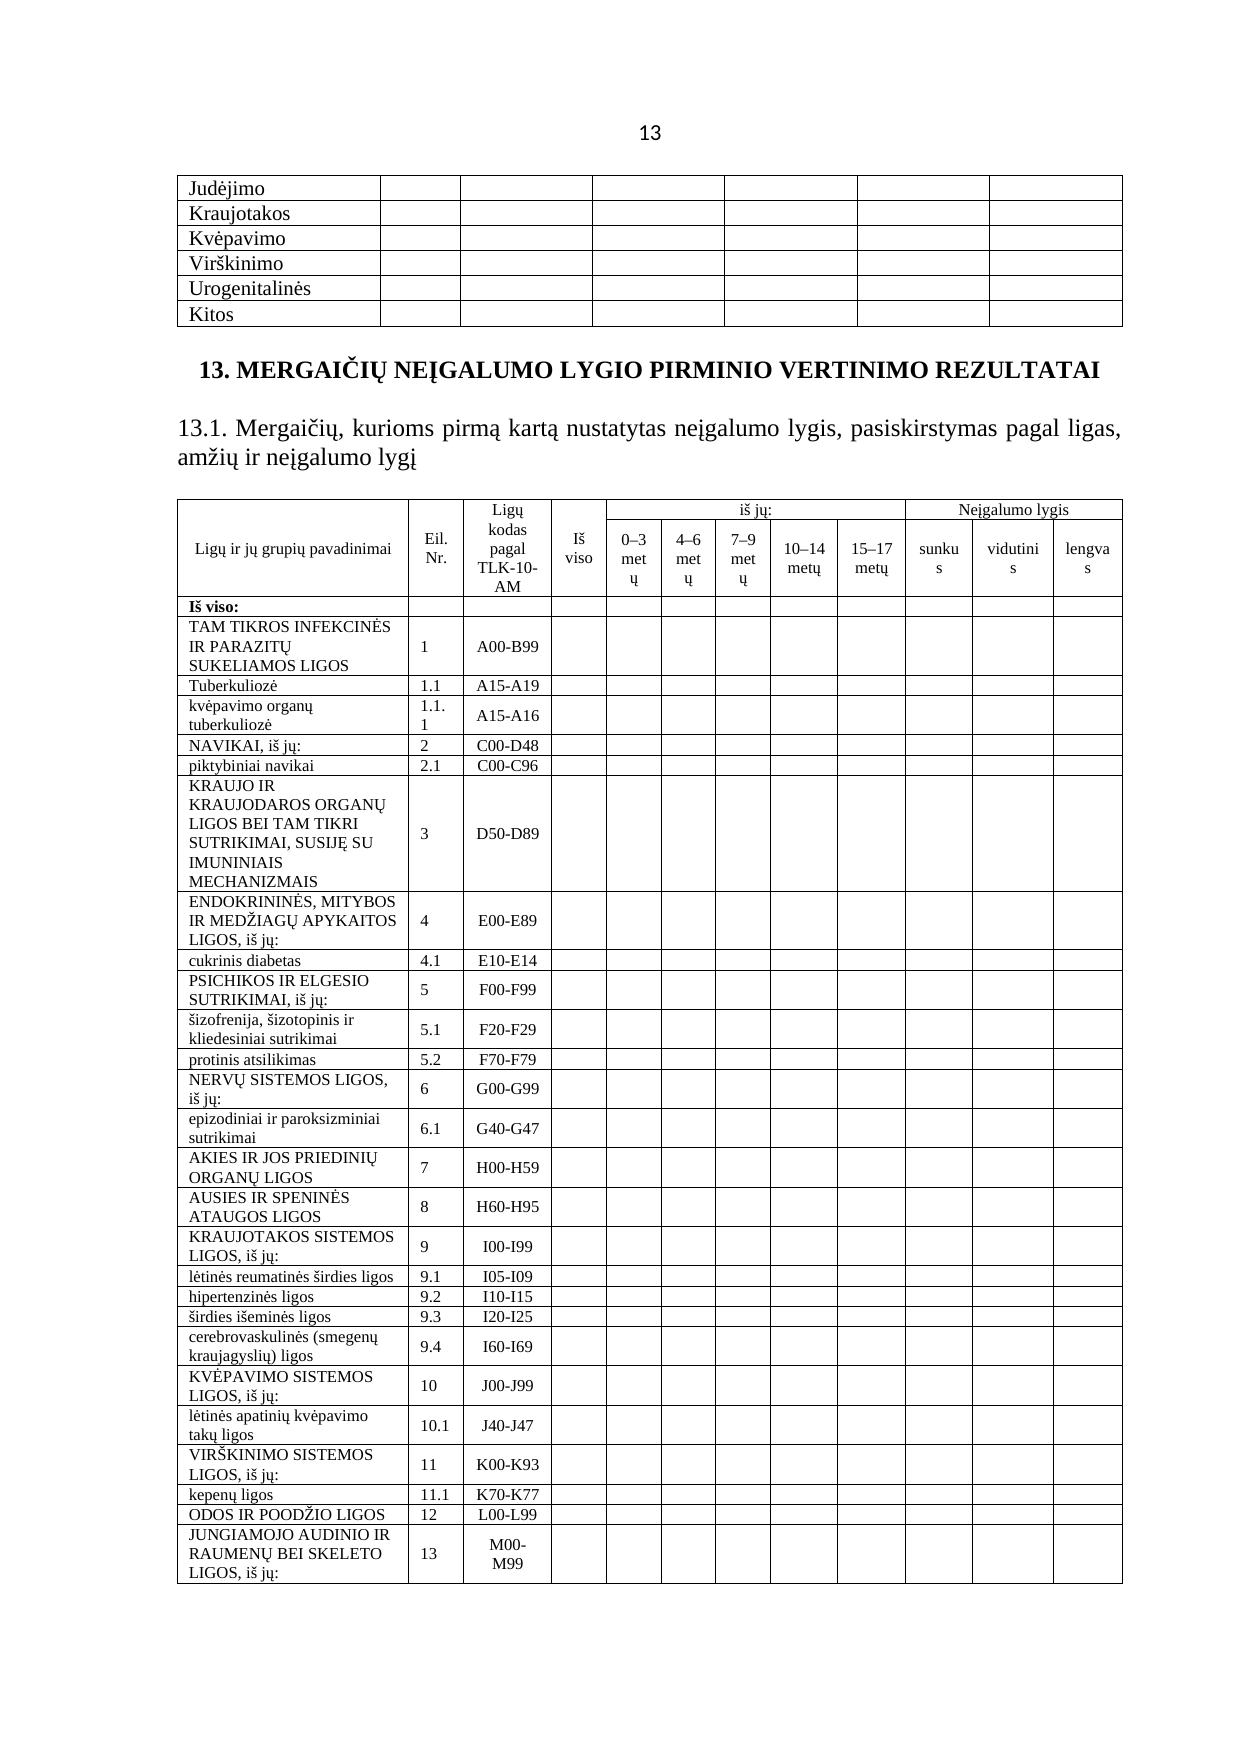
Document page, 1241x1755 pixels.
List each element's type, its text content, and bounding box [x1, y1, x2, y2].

table_cell I10-I15 [464, 1287, 551, 1306]
table_cell [607, 1366, 661, 1405]
table_cell [771, 971, 837, 1009]
table_cell 4–6 metų [662, 520, 715, 596]
table_cell [906, 971, 972, 1009]
table_cell [662, 1049, 715, 1068]
table_cell [973, 776, 1053, 891]
table_cell [662, 1148, 715, 1187]
table_cell [552, 617, 606, 675]
table_cell [662, 776, 715, 891]
table_cell C00-C96 [464, 756, 551, 775]
table_cell [838, 1148, 905, 1187]
table_cell [662, 1485, 715, 1504]
table_cell [1054, 1327, 1122, 1365]
table_cell [906, 1525, 972, 1582]
table_cell [716, 1287, 770, 1306]
table_cell [552, 597, 606, 616]
table_cell 9.1 [409, 1266, 463, 1286]
table_cell [906, 776, 972, 891]
table_cell [1054, 971, 1122, 1009]
table_header iš jų: [607, 500, 905, 519]
table_cell [906, 756, 972, 775]
table_cell [1054, 950, 1122, 969]
table_cell [1054, 1148, 1122, 1187]
table_cell ENDOKRININĖS, MITYBOS IR MEDŽIAGŲ APYKAITOS LIGOS, iš jų: [178, 892, 408, 949]
table_cell [662, 735, 715, 754]
table_cell [607, 1287, 661, 1306]
table_cell [716, 1485, 770, 1504]
table_cell [716, 1109, 770, 1147]
table_cell [607, 676, 661, 695]
table_cell [973, 1445, 1053, 1483]
table_cell [838, 1366, 905, 1405]
table_cell [906, 1109, 972, 1147]
table_cell 9.2 [409, 1287, 463, 1306]
table_cell 6 [409, 1070, 463, 1108]
table_cell [990, 176, 1122, 200]
table_cell [662, 1266, 715, 1286]
table_cell [973, 950, 1053, 969]
table_cell [771, 1485, 837, 1504]
table_cell 11.1 [409, 1485, 463, 1504]
table_cell [838, 1525, 905, 1582]
table_cell J00-J99 [464, 1366, 551, 1405]
table_cell Urogenitalinės [178, 276, 380, 300]
table_cell [662, 1070, 715, 1108]
table_cell [716, 971, 770, 1009]
table_cell [725, 201, 857, 225]
table_cell A15-A16 [464, 696, 551, 734]
table_cell K70-K77 [464, 1485, 551, 1504]
table_header Eil. Nr. [409, 500, 463, 596]
table_cell [973, 696, 1053, 734]
table_cell 2.1 [409, 756, 463, 775]
table_cell [607, 776, 661, 891]
table_cell [973, 1287, 1053, 1306]
table_cell [662, 950, 715, 969]
table_cell [906, 1049, 972, 1068]
table_cell A15-A19 [464, 676, 551, 695]
table_cell [607, 1227, 661, 1265]
table_cell [973, 1109, 1053, 1147]
table_cell kepenų ligos [178, 1485, 408, 1504]
table_cell [906, 892, 972, 949]
table_cell [593, 276, 724, 300]
table_cell [593, 226, 724, 250]
table_cell [858, 276, 989, 300]
table_cell [552, 696, 606, 734]
table_cell [662, 756, 715, 775]
table_cell Iš viso: [178, 597, 408, 616]
table_cell 11 [409, 1445, 463, 1483]
table_cell I00-I99 [464, 1227, 551, 1265]
table_cell G00-G99 [464, 1070, 551, 1108]
table_cell [838, 1188, 905, 1226]
table_cell [607, 1148, 661, 1187]
table_cell [552, 1109, 606, 1147]
table_cell [838, 892, 905, 949]
table_cell [461, 301, 592, 326]
table_cell Tuberkuliozė [178, 676, 408, 695]
table_cell [838, 1010, 905, 1048]
table_cell [973, 971, 1053, 1009]
table_cell [716, 1188, 770, 1226]
table_cell [552, 1485, 606, 1504]
table_cell [771, 1505, 837, 1524]
table_cell [409, 597, 463, 616]
table_cell [607, 1307, 661, 1326]
table_cell [716, 1227, 770, 1265]
table_cell [552, 1287, 606, 1306]
table_cell [552, 756, 606, 775]
table_cell [990, 251, 1122, 275]
table_cell [838, 696, 905, 734]
table_cell J40-J47 [464, 1406, 551, 1444]
table_cell [593, 301, 724, 326]
table_cell [858, 201, 989, 225]
table_cell 9 [409, 1227, 463, 1265]
table_cell lėtinės apatinių kvėpavimo takų ligos [178, 1406, 408, 1444]
table_cell [973, 735, 1053, 754]
table_cell [973, 1505, 1053, 1524]
table_cell [858, 176, 989, 200]
table_cell [906, 1485, 972, 1504]
table_cell [771, 696, 837, 734]
table_cell [973, 1327, 1053, 1365]
table_cell [1054, 1445, 1122, 1483]
table_cell [906, 1366, 972, 1405]
table_cell [771, 597, 837, 616]
table_cell [593, 251, 724, 275]
table_cell 4.1 [409, 950, 463, 969]
table_cell [838, 756, 905, 775]
table_cell [552, 1188, 606, 1226]
table_cell [725, 226, 857, 250]
table_cell [1054, 1307, 1122, 1326]
table_cell [716, 1307, 770, 1326]
table_cell [1054, 1188, 1122, 1226]
table_cell [381, 276, 460, 300]
table_cell [906, 1227, 972, 1265]
table_cell [662, 1307, 715, 1326]
table_cell [771, 1010, 837, 1048]
table_cell Kraujotakos [178, 201, 380, 225]
table_cell [662, 1327, 715, 1365]
table_cell [906, 1010, 972, 1048]
table_cell 4 [409, 892, 463, 949]
table_cell cerebrovaskulinės (smegenų kraujagyslių) ligos [178, 1327, 408, 1365]
table_cell [725, 301, 857, 326]
table_cell 7 [409, 1148, 463, 1187]
table_cell cukrinis diabetas [178, 950, 408, 969]
table_cell [552, 1445, 606, 1483]
table_cell D50-D89 [464, 776, 551, 891]
table_cell [381, 301, 460, 326]
table_cell [906, 597, 972, 616]
table_cell [838, 1109, 905, 1147]
table_cell [771, 776, 837, 891]
table_cell [1054, 676, 1122, 695]
table_cell 1.1 [409, 676, 463, 695]
table_cell [1054, 756, 1122, 775]
table_cell F20-F29 [464, 1010, 551, 1048]
table_cell Kvėpavimo [178, 226, 380, 250]
table_cell [1054, 776, 1122, 891]
table_cell [716, 696, 770, 734]
table_cell [858, 251, 989, 275]
table_cell AKIES IR JOS PRIEDINIŲ ORGANŲ LIGOS [178, 1148, 408, 1187]
table_cell sunkus [906, 520, 972, 596]
table_cell [771, 1406, 837, 1444]
table_cell [973, 597, 1053, 616]
table_cell E00-E89 [464, 892, 551, 949]
table_cell 10 [409, 1366, 463, 1405]
table_cell [771, 756, 837, 775]
table_cell [381, 226, 460, 250]
table_cell [1054, 1010, 1122, 1048]
table_cell Kitos [178, 301, 380, 326]
table_cell [771, 1109, 837, 1147]
table_cell [716, 676, 770, 695]
table_cell [838, 971, 905, 1009]
table_cell [838, 1485, 905, 1504]
table_cell [662, 1406, 715, 1444]
table_cell E10-E14 [464, 950, 551, 969]
table_cell [771, 1148, 837, 1187]
table_cell [973, 1307, 1053, 1326]
table_cell Judėjimo [178, 176, 380, 200]
table_cell [771, 1327, 837, 1365]
table_cell [838, 617, 905, 675]
table_cell [552, 776, 606, 891]
table_cell [607, 1327, 661, 1365]
table_cell [973, 1366, 1053, 1405]
table_cell kvėpavimo organų tuberkuliozė [178, 696, 408, 734]
table_cell 13 [409, 1525, 463, 1582]
table_cell [607, 892, 661, 949]
table_cell [906, 1188, 972, 1226]
table_cell [838, 1266, 905, 1286]
table_cell [1054, 735, 1122, 754]
table_cell [552, 1148, 606, 1187]
table_cell JUNGIAMOJO AUDINIO IR RAUMENŲ BEI SKELETO LIGOS, iš jų: [178, 1525, 408, 1582]
table_header Ligų kodas pagal TLK-10-AM [464, 500, 551, 596]
table_cell [1054, 1266, 1122, 1286]
table_cell [973, 892, 1053, 949]
table_cell [607, 1049, 661, 1068]
table_cell [771, 735, 837, 754]
table_cell AUSIES IR SPENINĖS ATAUGOS LIGOS [178, 1188, 408, 1226]
table_cell [716, 1505, 770, 1524]
table_cell [973, 676, 1053, 695]
table_cell I05-I09 [464, 1266, 551, 1286]
table_cell [607, 756, 661, 775]
table_cell [771, 617, 837, 675]
table_cell [1054, 1505, 1122, 1524]
table_cell [973, 1049, 1053, 1068]
table_cell širdies išeminės ligos [178, 1307, 408, 1326]
table_cell [990, 276, 1122, 300]
table_cell [607, 1505, 661, 1524]
table_cell 12 [409, 1505, 463, 1524]
table_cell epizodiniai ir paroksizminiai sutrikimai [178, 1109, 408, 1147]
table_header Neįgalumo lygis [906, 500, 1122, 519]
table_cell [973, 1227, 1053, 1265]
table_cell [973, 1010, 1053, 1048]
table_cell [838, 1406, 905, 1444]
table_cell [716, 1327, 770, 1365]
table_cell [552, 892, 606, 949]
table_cell [552, 1525, 606, 1582]
table_cell [461, 251, 592, 275]
table_cell 5.2 [409, 1049, 463, 1068]
table_cell 9.4 [409, 1327, 463, 1365]
table_cell [725, 251, 857, 275]
table_header Ligų ir jų grupių pavadinimai [178, 500, 408, 596]
table_cell KRAUJO IR KRAUJODAROS ORGANŲ LIGOS BEI TAM TIKRI SUTRIKIMAI, SUSIJĘ SU IMUNINIAIS MECHANIZMAIS [178, 776, 408, 891]
table_cell [662, 597, 715, 616]
table_cell [552, 971, 606, 1009]
table_cell [607, 1109, 661, 1147]
table_cell [716, 950, 770, 969]
table_cell [771, 1266, 837, 1286]
table_cell [906, 1307, 972, 1326]
table_cell [1054, 597, 1122, 616]
table_cell [838, 1307, 905, 1326]
table_cell [461, 226, 592, 250]
table_cell G40-G47 [464, 1109, 551, 1147]
table_cell [771, 1445, 837, 1483]
table_cell [906, 950, 972, 969]
table_cell [607, 1070, 661, 1108]
table_cell [716, 735, 770, 754]
table_cell [771, 1227, 837, 1265]
table_cell [552, 1505, 606, 1524]
table_cell [716, 1010, 770, 1048]
table_cell [838, 1287, 905, 1306]
table_cell [552, 1227, 606, 1265]
table_cell [662, 1188, 715, 1226]
table_cell [973, 1406, 1053, 1444]
table_cell [716, 776, 770, 891]
table_cell [1054, 1287, 1122, 1306]
table_cell [662, 971, 715, 1009]
table_cell hipertenzinės ligos [178, 1287, 408, 1306]
table_cell [771, 1525, 837, 1582]
table_cell [1054, 1109, 1122, 1147]
table_cell F70-F79 [464, 1049, 551, 1068]
table_cell [771, 950, 837, 969]
table_cell [771, 892, 837, 949]
table_cell [552, 1266, 606, 1286]
table_cell [716, 1070, 770, 1108]
table_cell [725, 176, 857, 200]
table_cell [990, 301, 1122, 326]
table_cell PSICHIKOS IR ELGESIO SUTRIKIMAI, iš jų: [178, 971, 408, 1009]
table_cell lengvas [1054, 520, 1122, 596]
table_cell [838, 676, 905, 695]
table_cell [990, 201, 1122, 225]
table_cell [906, 1505, 972, 1524]
table_cell [461, 176, 592, 200]
table_cell [838, 1227, 905, 1265]
table_cell [1054, 1070, 1122, 1108]
table_cell [858, 301, 989, 326]
table_cell [771, 1049, 837, 1068]
table_cell [906, 1287, 972, 1306]
table_cell [838, 1445, 905, 1483]
table_cell [381, 176, 460, 200]
table_cell [593, 201, 724, 225]
table_cell [716, 1406, 770, 1444]
table_cell [1054, 1525, 1122, 1582]
table_cell [973, 1148, 1053, 1187]
table_cell [771, 1070, 837, 1108]
table_cell [838, 950, 905, 969]
table_cell [973, 756, 1053, 775]
table_cell [1054, 1227, 1122, 1265]
table_cell [662, 696, 715, 734]
text 13.1. Mergaičių, kurioms pirmą kartą nustatytas neįgalumo lygis, pasiskirstymas pagal ligas, amžių ir neįgalumo lygį [177, 413, 1122, 470]
table_cell [906, 1070, 972, 1108]
table_cell [607, 1406, 661, 1444]
table_cell [906, 1148, 972, 1187]
table_cell [607, 735, 661, 754]
table_cell [552, 1070, 606, 1108]
table_cell [716, 1525, 770, 1582]
table_cell [906, 1445, 972, 1483]
table_cell KRAUJOTAKOS SISTEMOS LIGOS, iš jų: [178, 1227, 408, 1265]
table_cell [838, 597, 905, 616]
table_cell [838, 1049, 905, 1068]
table_cell [607, 1525, 661, 1582]
table_cell [552, 735, 606, 754]
table_cell [990, 226, 1122, 250]
table_cell 3 [409, 776, 463, 891]
table_cell A00-B99 [464, 617, 551, 675]
table_cell [662, 1109, 715, 1147]
table_header Iš viso [552, 500, 606, 596]
table_cell H00-H59 [464, 1148, 551, 1187]
table_cell [662, 1505, 715, 1524]
table_cell [973, 1070, 1053, 1108]
table_cell 10.1 [409, 1406, 463, 1444]
table_cell [716, 1266, 770, 1286]
table_cell [716, 597, 770, 616]
table_cell [838, 735, 905, 754]
table_cell [906, 696, 972, 734]
table_cell [662, 617, 715, 675]
table_cell [552, 1307, 606, 1326]
table_cell Virškinimo [178, 251, 380, 275]
table_cell [552, 676, 606, 695]
table_cell piktybiniai navikai [178, 756, 408, 775]
table_cell [906, 1266, 972, 1286]
table_cell [607, 1266, 661, 1286]
table_cell KVĖPAVIMO SISTEMOS LIGOS, iš jų: [178, 1366, 408, 1405]
table_cell [906, 1406, 972, 1444]
table_cell [662, 1227, 715, 1265]
table_cell [725, 276, 857, 300]
table_cell [552, 950, 606, 969]
table_cell [381, 251, 460, 275]
table_cell H60-H95 [464, 1188, 551, 1226]
table_cell 5 [409, 971, 463, 1009]
table_cell [607, 1010, 661, 1048]
table_cell [973, 617, 1053, 675]
table_cell [906, 1327, 972, 1365]
table_cell 10–14 metų [771, 520, 837, 596]
table_cell [662, 1445, 715, 1483]
table_cell [607, 1485, 661, 1504]
table_cell [716, 1148, 770, 1187]
table_cell [381, 201, 460, 225]
table_cell [662, 892, 715, 949]
table_cell [858, 226, 989, 250]
table_cell [716, 1049, 770, 1068]
table_cell [662, 676, 715, 695]
table_cell [716, 892, 770, 949]
table_cell [838, 1505, 905, 1524]
table_cell [461, 276, 592, 300]
table_cell [771, 1307, 837, 1326]
table_cell [1054, 892, 1122, 949]
table_cell [973, 1266, 1053, 1286]
table_cell [552, 1049, 606, 1068]
table_cell [662, 1366, 715, 1405]
table_cell C00-D48 [464, 735, 551, 754]
table_cell protinis atsilikimas [178, 1049, 408, 1068]
table_cell [607, 597, 661, 616]
table_cell vidutinis [973, 520, 1053, 596]
table_cell 8 [409, 1188, 463, 1226]
table_cell 9.3 [409, 1307, 463, 1326]
table_cell I60-I69 [464, 1327, 551, 1365]
table_cell [607, 617, 661, 675]
table_cell [838, 776, 905, 891]
table_cell [973, 1485, 1053, 1504]
table_cell [771, 1188, 837, 1226]
table_cell NAVIKAI, iš jų: [178, 735, 408, 754]
table_cell TAM TIKROS INFEKCINĖS IR PARAZITŲ SUKELIAMOS LIGOS [178, 617, 408, 675]
table_cell [838, 1327, 905, 1365]
table_cell 6.1 [409, 1109, 463, 1147]
table_cell [461, 201, 592, 225]
table_cell [607, 1188, 661, 1226]
table_cell [771, 676, 837, 695]
table_cell [716, 617, 770, 675]
table_cell [1054, 696, 1122, 734]
table_cell [662, 1010, 715, 1048]
table_cell [593, 176, 724, 200]
table_cell VIRŠKINIMO SISTEMOS LIGOS, iš jų: [178, 1445, 408, 1483]
table_cell [607, 971, 661, 1009]
table_cell [973, 1188, 1053, 1226]
table_cell 0–3 metų [607, 520, 661, 596]
table_cell 15–17 metų [838, 520, 905, 596]
table_cell [552, 1366, 606, 1405]
table_cell 1 [409, 617, 463, 675]
table_cell [607, 696, 661, 734]
table_cell L00-L99 [464, 1505, 551, 1524]
table_cell [906, 676, 972, 695]
table_cell ODOS IR POODŽIO LIGOS [178, 1505, 408, 1524]
table_cell [607, 1445, 661, 1483]
table_cell [552, 1010, 606, 1048]
table_cell I20-I25 [464, 1307, 551, 1326]
table_cell [716, 756, 770, 775]
table_cell [906, 735, 972, 754]
table_cell [552, 1327, 606, 1365]
table_cell [716, 1366, 770, 1405]
table_cell [1054, 1049, 1122, 1068]
table_cell F00-F99 [464, 971, 551, 1009]
table_cell [662, 1525, 715, 1582]
table_cell [1054, 1366, 1122, 1405]
text 13. MERGAIČIŲ NEĮGALUMO LYGIO PIRMINIO VERTINIMO REZULTATAI [177, 355, 1122, 384]
table_cell M00-M99 [464, 1525, 551, 1582]
table_cell K00-K93 [464, 1445, 551, 1483]
table_cell [1054, 617, 1122, 675]
table_cell 5.1 [409, 1010, 463, 1048]
table_cell [716, 1445, 770, 1483]
table_cell 7–9 metų [716, 520, 770, 596]
table_cell [552, 1406, 606, 1444]
table_cell NERVŲ SISTEMOS LIGOS, iš jų: [178, 1070, 408, 1108]
table_cell šizofrenija, šizotopinis ir kliedesiniai sutrikimai [178, 1010, 408, 1048]
table_cell 2 [409, 735, 463, 754]
table_cell [973, 1525, 1053, 1582]
table_cell [607, 950, 661, 969]
table_cell [906, 617, 972, 675]
table_cell [838, 1070, 905, 1108]
table_cell [1054, 1485, 1122, 1504]
table_cell lėtinės reumatinės širdies ligos [178, 1266, 408, 1286]
table_cell [771, 1287, 837, 1306]
table_cell [1054, 1406, 1122, 1444]
table_cell [464, 597, 551, 616]
table_cell 1.1.1 [409, 696, 463, 734]
table_cell [771, 1366, 837, 1405]
table_cell [662, 1287, 715, 1306]
